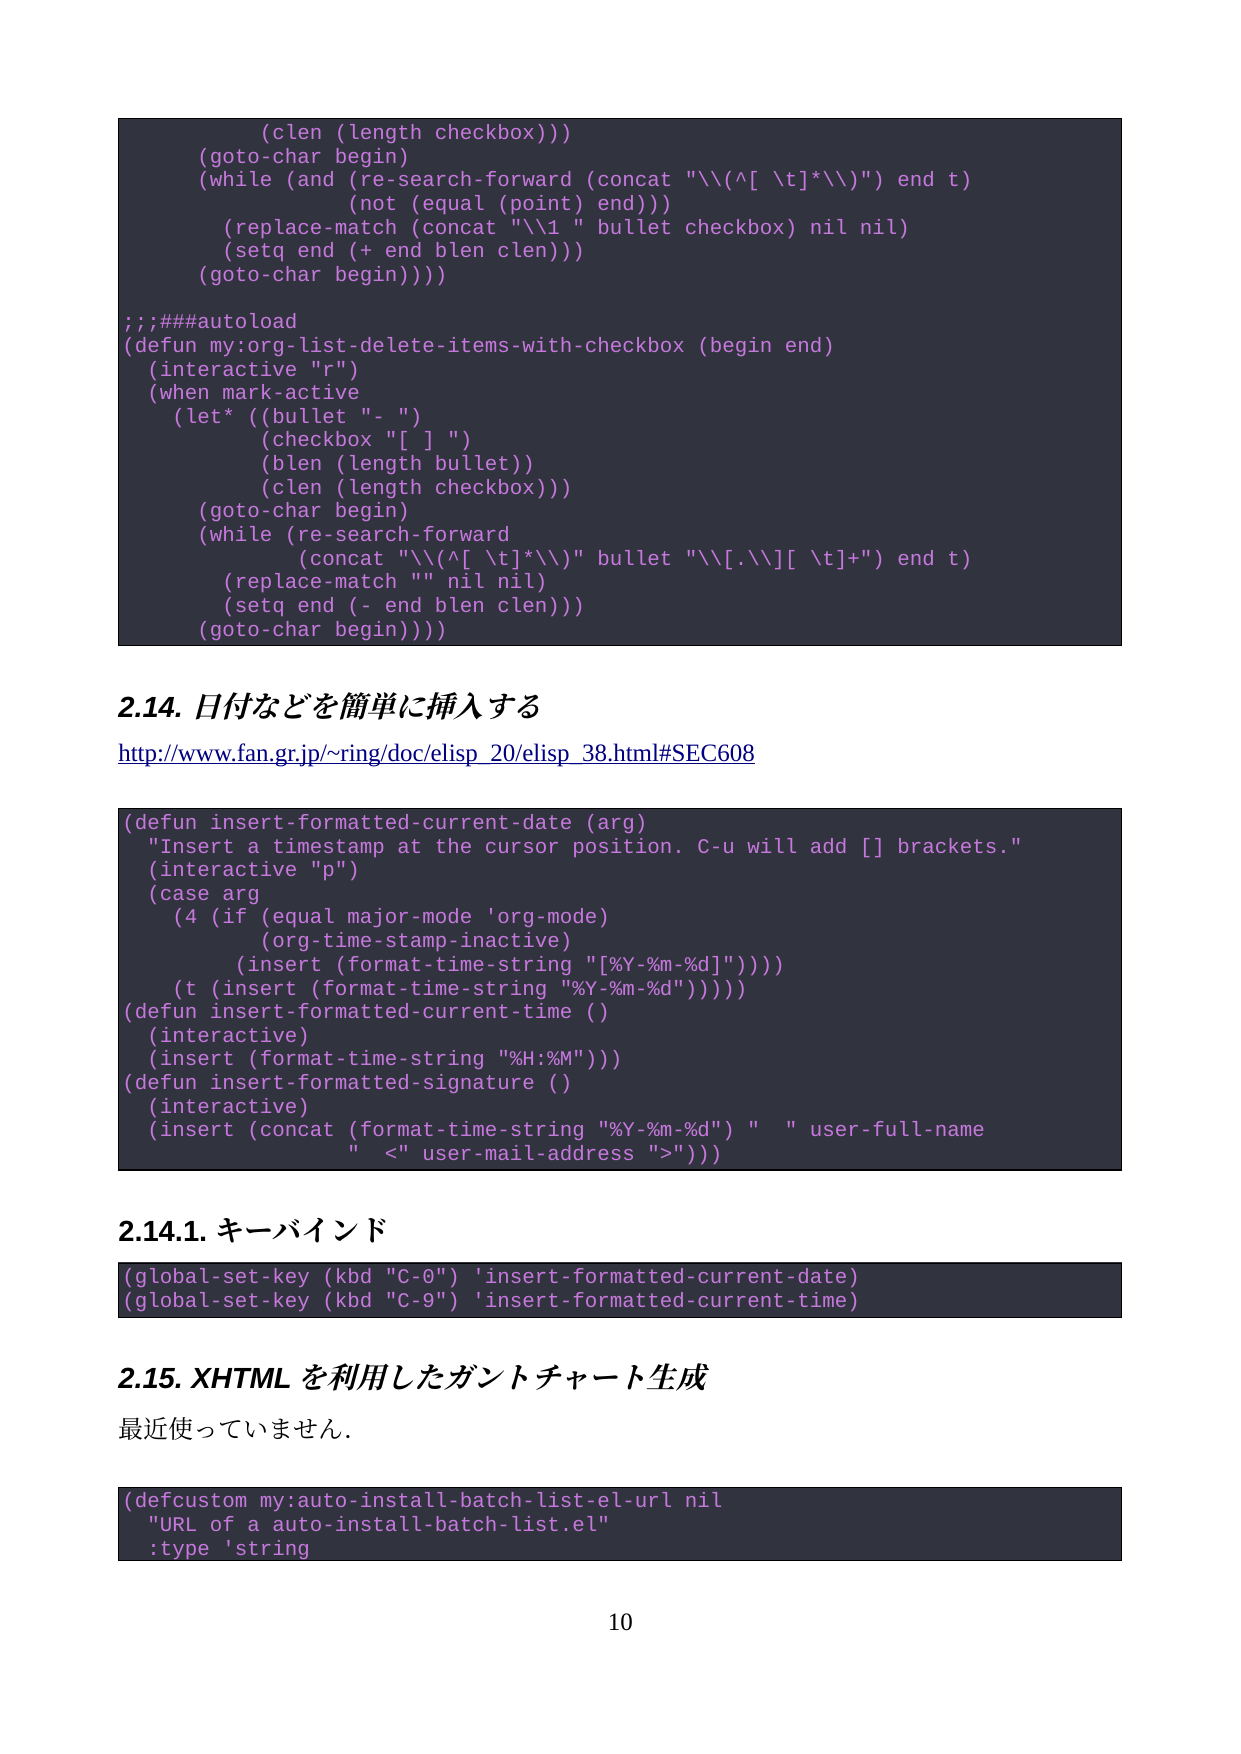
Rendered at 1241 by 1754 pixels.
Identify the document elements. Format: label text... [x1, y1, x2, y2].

text (setq end (- end blen clen))) [119, 591, 1121, 615]
subtitle 日付などを簡単に挿入する [118, 684, 1122, 726]
text (insert (format-time-string "%H:%M"))) [119, 1044, 1121, 1068]
text (clen (length checkbox))) [119, 473, 1121, 496]
text (insert (format-time-string "[%Y-%m-%d]")))) [119, 950, 1121, 973]
text (clen (length checkbox))) [119, 119, 1121, 142]
text (defun my:org-list-delete-items-with-checkbox (begin end) [119, 331, 1121, 354]
text (goto-char begin) [119, 496, 1121, 520]
text (defcustom my:auto-install-batch-list-el-url nil [119, 1488, 1121, 1510]
text (not (equal (point) end))) [119, 189, 1121, 213]
text (insert (concat (format-time-string "%Y-%m-%d") " " user-full-name [119, 1115, 1121, 1139]
text (global-set-key (kbd "C-0") 'insert-formatted-current-date) [119, 1264, 1121, 1286]
text (goto-char begin) [119, 142, 1121, 165]
text (let* ((bullet "- ") [119, 402, 1121, 426]
subtitle XHTMLを利用したガントチャート生成 [118, 1355, 1122, 1397]
text (t (insert (format-time-string "%Y-%m-%d"))))) [119, 973, 1121, 997]
subtitle キーバインド [118, 1208, 1122, 1250]
text (while (re-search-forward [119, 520, 1121, 544]
text (goto-char begin)))) [119, 615, 1121, 645]
text (goto-char begin)))) [119, 260, 1121, 284]
text (interactive) [119, 1021, 1121, 1044]
text (replace-match "" nil nil) [119, 567, 1121, 591]
text (4 (if (equal major-mode 'org-mode) [119, 903, 1121, 926]
text (blen (length bullet)) [119, 449, 1121, 473]
text (setq end (+ end blen clen))) [119, 236, 1121, 260]
text (defun insert-formatted-signature () [119, 1068, 1121, 1092]
text (org-time-stamp-inactive) [119, 926, 1121, 950]
text (case arg [119, 879, 1121, 903]
text "URL of a auto-install-batch-list.el" [119, 1510, 1121, 1534]
text (concat "\\(^[ \t]*\\)" bullet "\\[.\\][ \t]+") end t) [119, 544, 1121, 567]
text :type 'string [119, 1534, 1121, 1560]
text 最近使っていません． [118, 1409, 1122, 1474]
text (while (and (re-search-forward (concat "\\(^[ \t]*\\)") end t) [119, 165, 1121, 189]
text (interactive "r") [119, 354, 1121, 378]
text (when mark-active [119, 378, 1121, 402]
text (checkbox "[ ] ") [119, 426, 1121, 449]
text (interactive "p") [119, 855, 1121, 879]
text (defun insert-formatted-current-time () [119, 997, 1121, 1021]
text (defun insert-formatted-current-date (arg) [119, 809, 1121, 832]
text http://www.fan.gr.jp/~ring/doc/elisp_20/elisp_38.html#SEC608 [118, 738, 1122, 796]
text ;;;###autoload [119, 307, 1121, 331]
text "Insert a timestamp at the cursor position. C-u will add [] brackets." [119, 832, 1121, 855]
text " <" user-mail-address ">"))) [119, 1139, 1121, 1169]
text (global-set-key (kbd "C-9") 'insert-formatted-current-time) [119, 1286, 1121, 1317]
text (interactive) [119, 1092, 1121, 1115]
text (replace-match (concat "\\1 " bullet checkbox) nil nil) [119, 213, 1121, 236]
